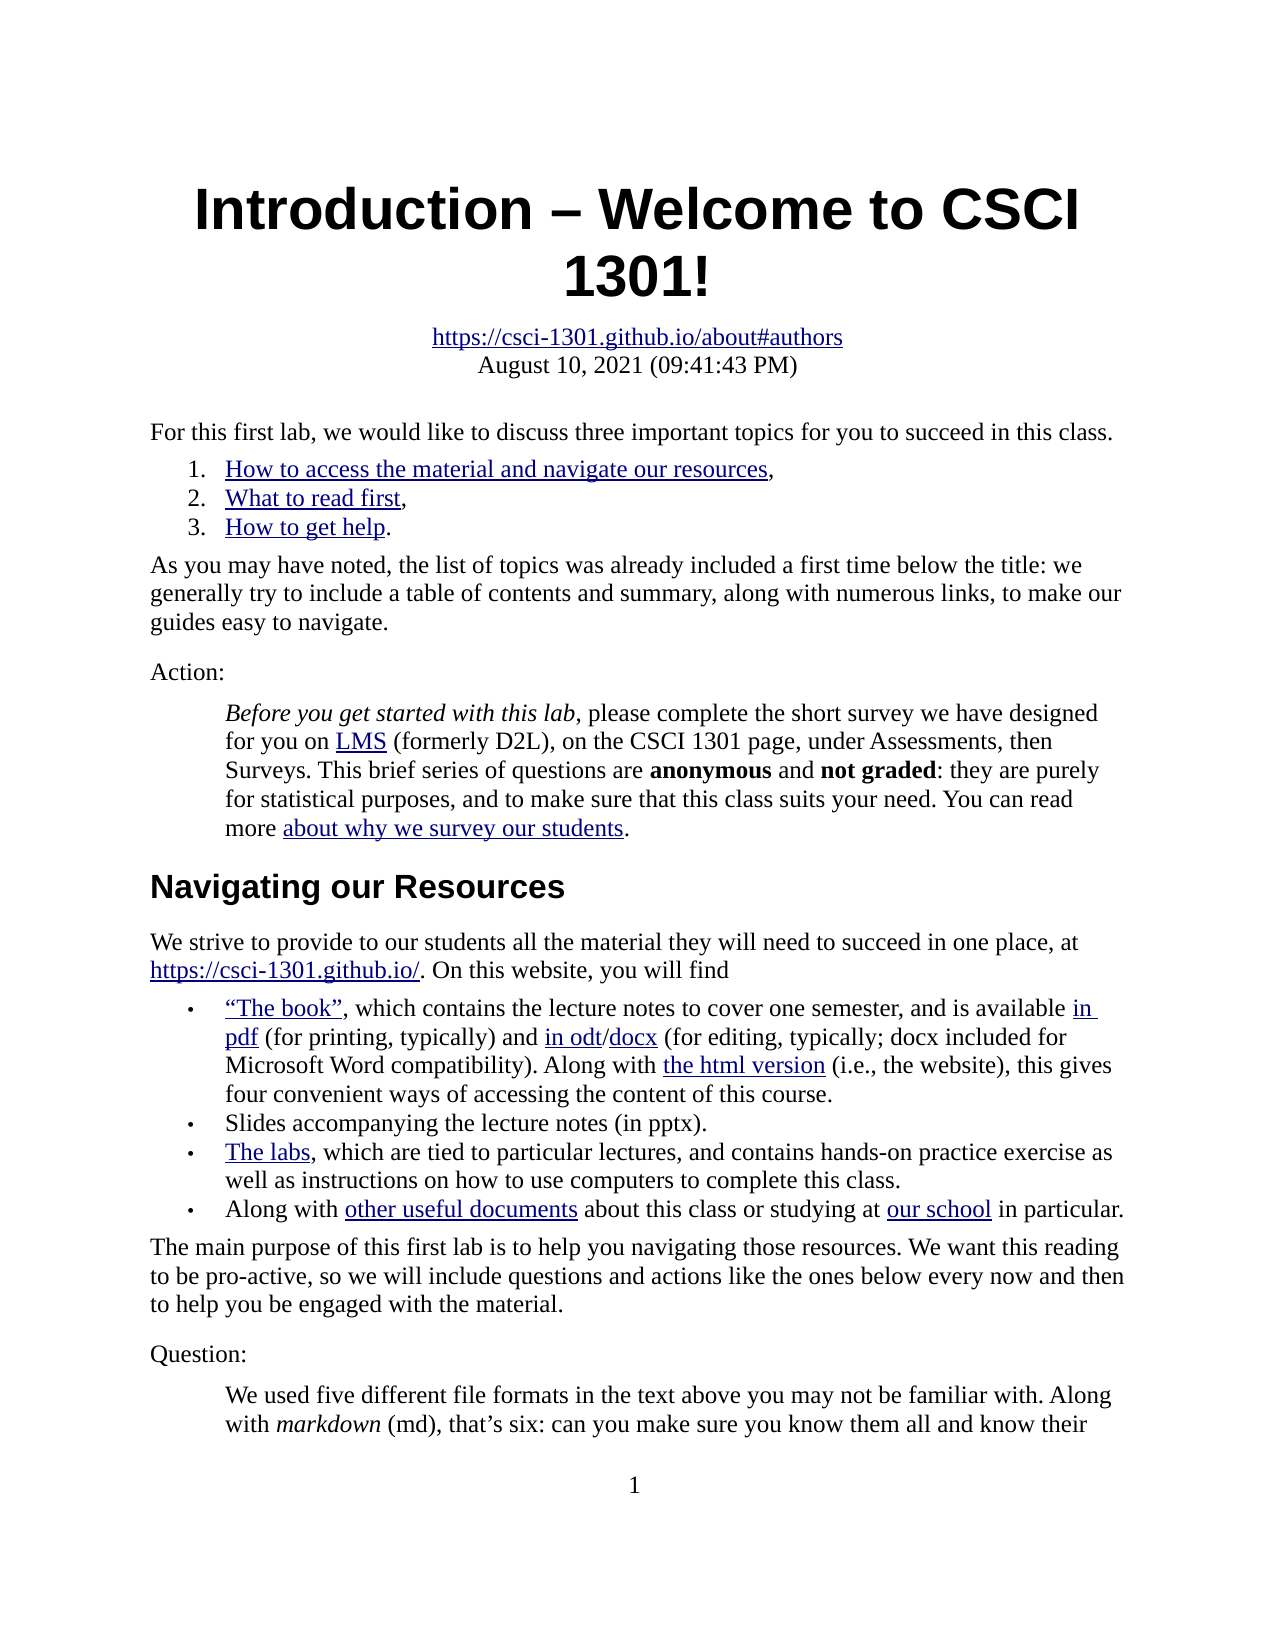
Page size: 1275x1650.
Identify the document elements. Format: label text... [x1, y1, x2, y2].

list What to read first, [187, 483, 1125, 512]
text As you may have noted, the list of topics was already included a first time below the title: we generally try to include a table of contents and summary, along with numerous links, to make our guides easy to navigate. [150, 550, 1125, 636]
title Introduction – Welcome to CSCI 1301! [150, 175, 1125, 309]
list How to get help. [187, 512, 1125, 541]
list How to access the material and navigate our resources, [187, 454, 1125, 483]
text Before you get started with this lab, please complete the short survey we have designed for you on LMS (formerly D2L), on the CSCI 1301 page, under Assessments, then Surveys. This brief series of questions are anonymous and not graded: they are purely for statistical purposes, and to make sure that this class suits your need. You can read more about why we survey our students. [225, 698, 1125, 841]
list Slides accompanying the lecture notes (in pptx). [187, 1108, 1125, 1137]
text August 10, 2021 (09:41:43 PM) [150, 350, 1125, 379]
text Action: [150, 657, 1125, 686]
subtitle Navigating our Resources [150, 866, 1125, 905]
list Along with other useful documents about this class or studying at our school in particular. [187, 1194, 1125, 1223]
text We used five different file formats in the text above you may not be familiar with. Along with markdown (md), that’s six: can you make sure you know them all and know their [225, 1380, 1125, 1437]
text For this first lab, we would like to discuss three important topics for you to succeed in this class. [150, 417, 1125, 446]
text The main purpose of this first lab is to help you navigating those resources. We want this reading to be pro-active, so we will include questions and actions like the ones below every now and then to help you be engaged with the material. [150, 1232, 1125, 1318]
text Question: [150, 1339, 1125, 1368]
list “The book”, which contains the lecture notes to cover one semester, and is available in pdf (for printing, typically) and in odt/docx (for editing, typically; docx included for Microsoft Word compatibility). Along with the html version (i.e., the website), this gives four convenient ways of accessing the content of this course. [187, 993, 1125, 1108]
text We strive to provide to our students all the material they will need to succeed in one place, at https://csci-1301.github.io/. On this website, you will find [150, 927, 1125, 984]
list The labs, which are tied to particular lectures, and contains hands-on practice exercise as well as instructions on how to use computers to complete this class. [187, 1137, 1125, 1194]
text https://csci-1301.github.io/about#authors [150, 322, 1125, 350]
